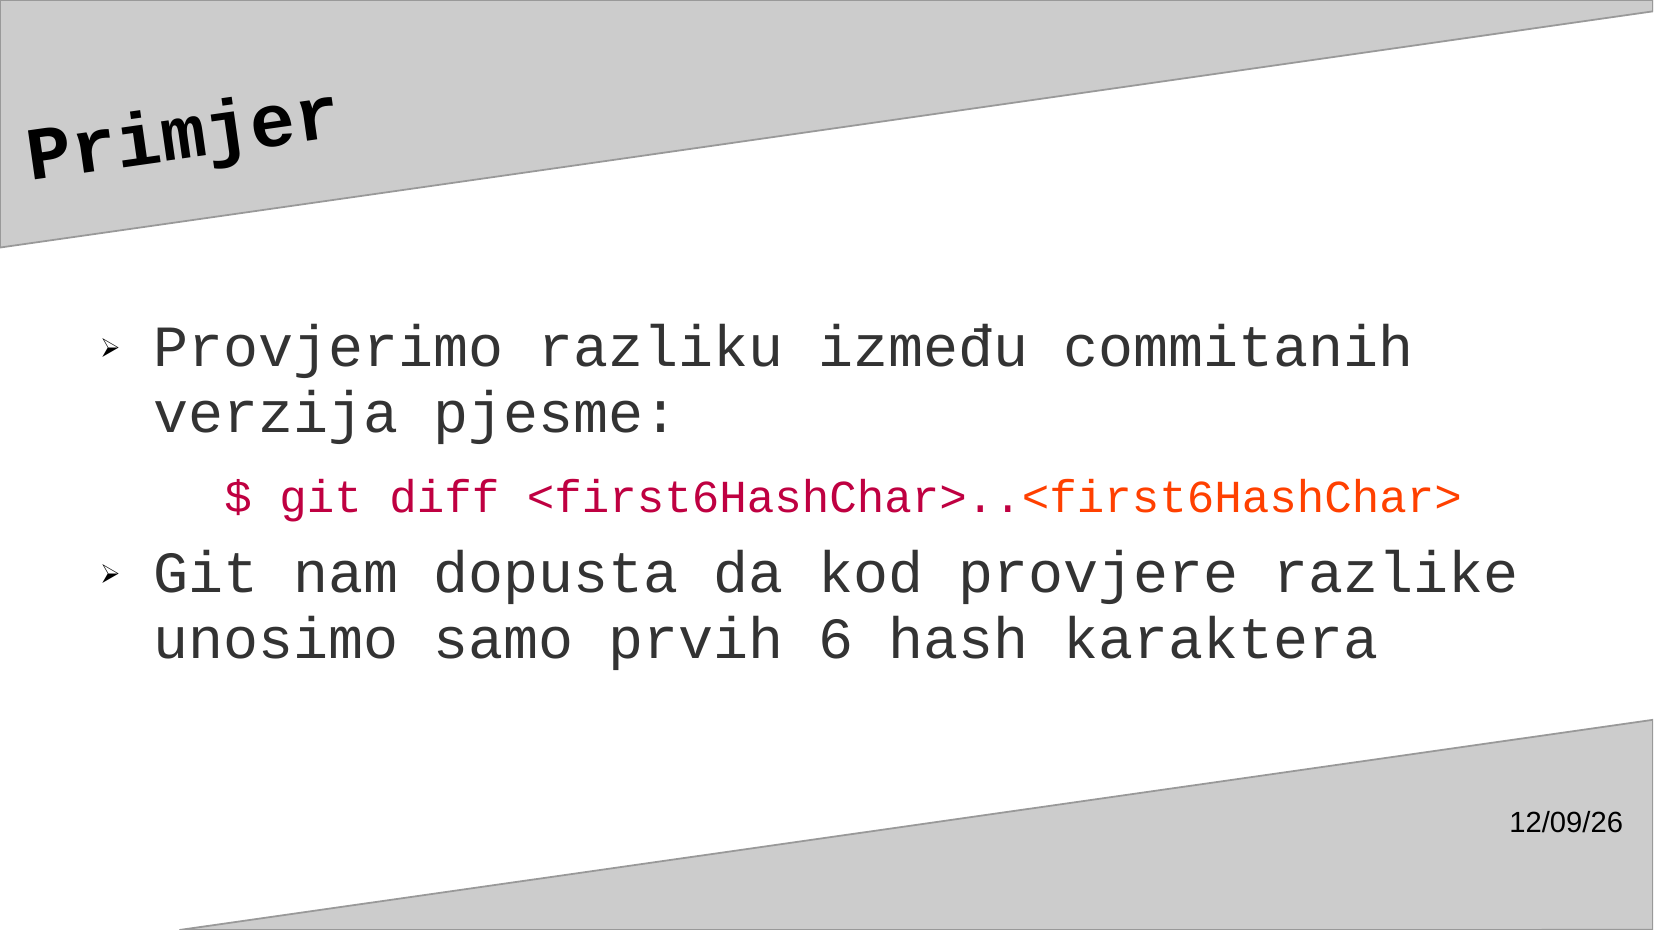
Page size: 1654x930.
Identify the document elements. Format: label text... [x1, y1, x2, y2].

title Primjer [16, 0, 1501, 239]
list Provjerimo razliku između commitanih verzija pjesme: $ git diff <first6HashChar>..<first6HashChar> Git nam dopusta da kod provjere razlike unosimo samo prvih 6 hash karaktera [82, 248, 1538, 788]
